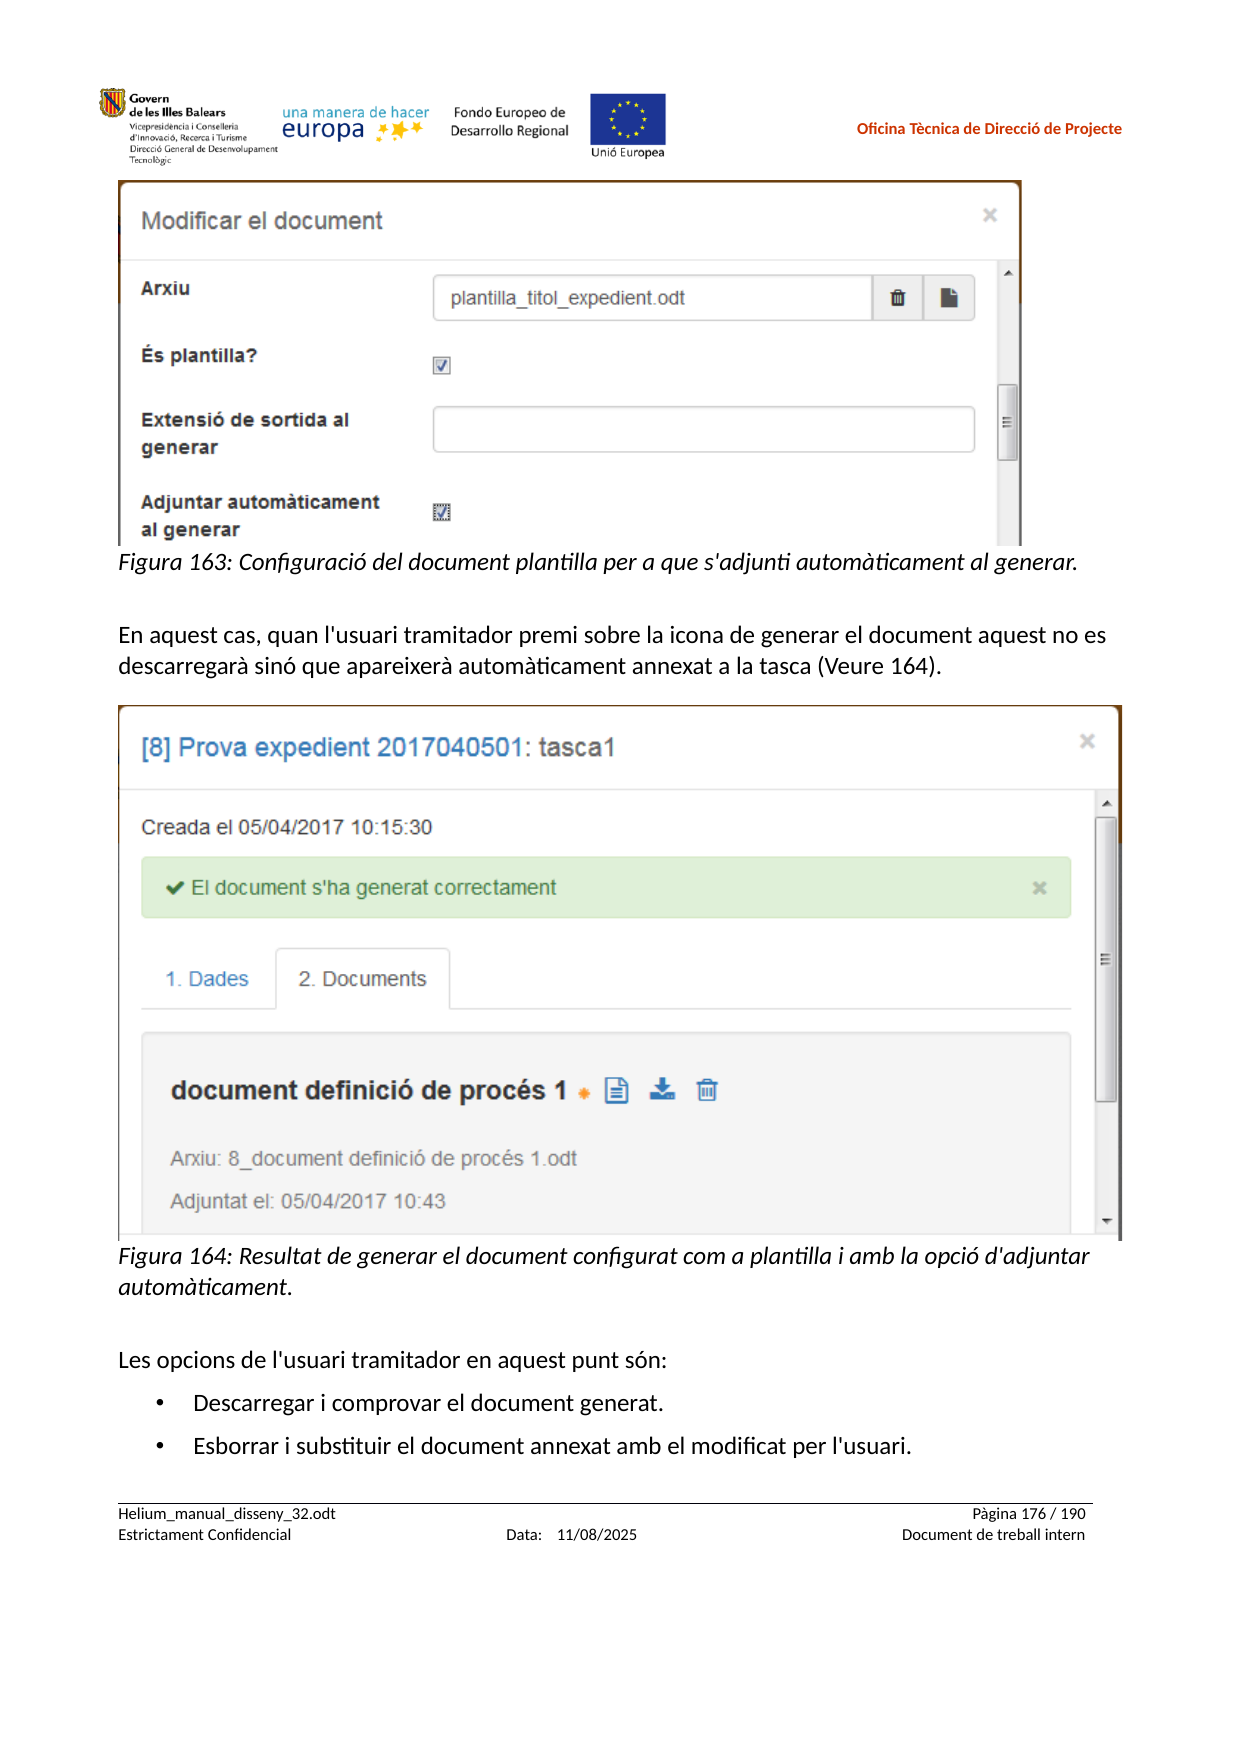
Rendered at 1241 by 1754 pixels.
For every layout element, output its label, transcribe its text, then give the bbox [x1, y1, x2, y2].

picture [118, 705, 1123, 1241]
text En aquest cas, quan l'usuari tramitador premi sobre la icona de generar el document aquest no es descarregarà sinó que apareixerà automàticament annexat a la tasca (Veure 164). [118, 619, 1122, 680]
text Les opcions de l'usuari tramitador en aquest punt són: [118, 1344, 1122, 1375]
list Descarregar i comprovar el document generat. [156, 1387, 1122, 1418]
text Figura 164: Resultat de generar el document configurat com a plantilla i amb la opció d'adjuntar automàticament. [118, 1241, 1122, 1301]
picture [118, 180, 1022, 546]
list Esborrar i substituir el document annexat amb el modificat per l'usuari. [156, 1431, 1122, 1461]
text Figura 163: Configuració del document plantilla per a que s'adjunti automàticament al generar. [118, 544, 1122, 576]
picture [99, 87, 668, 166]
